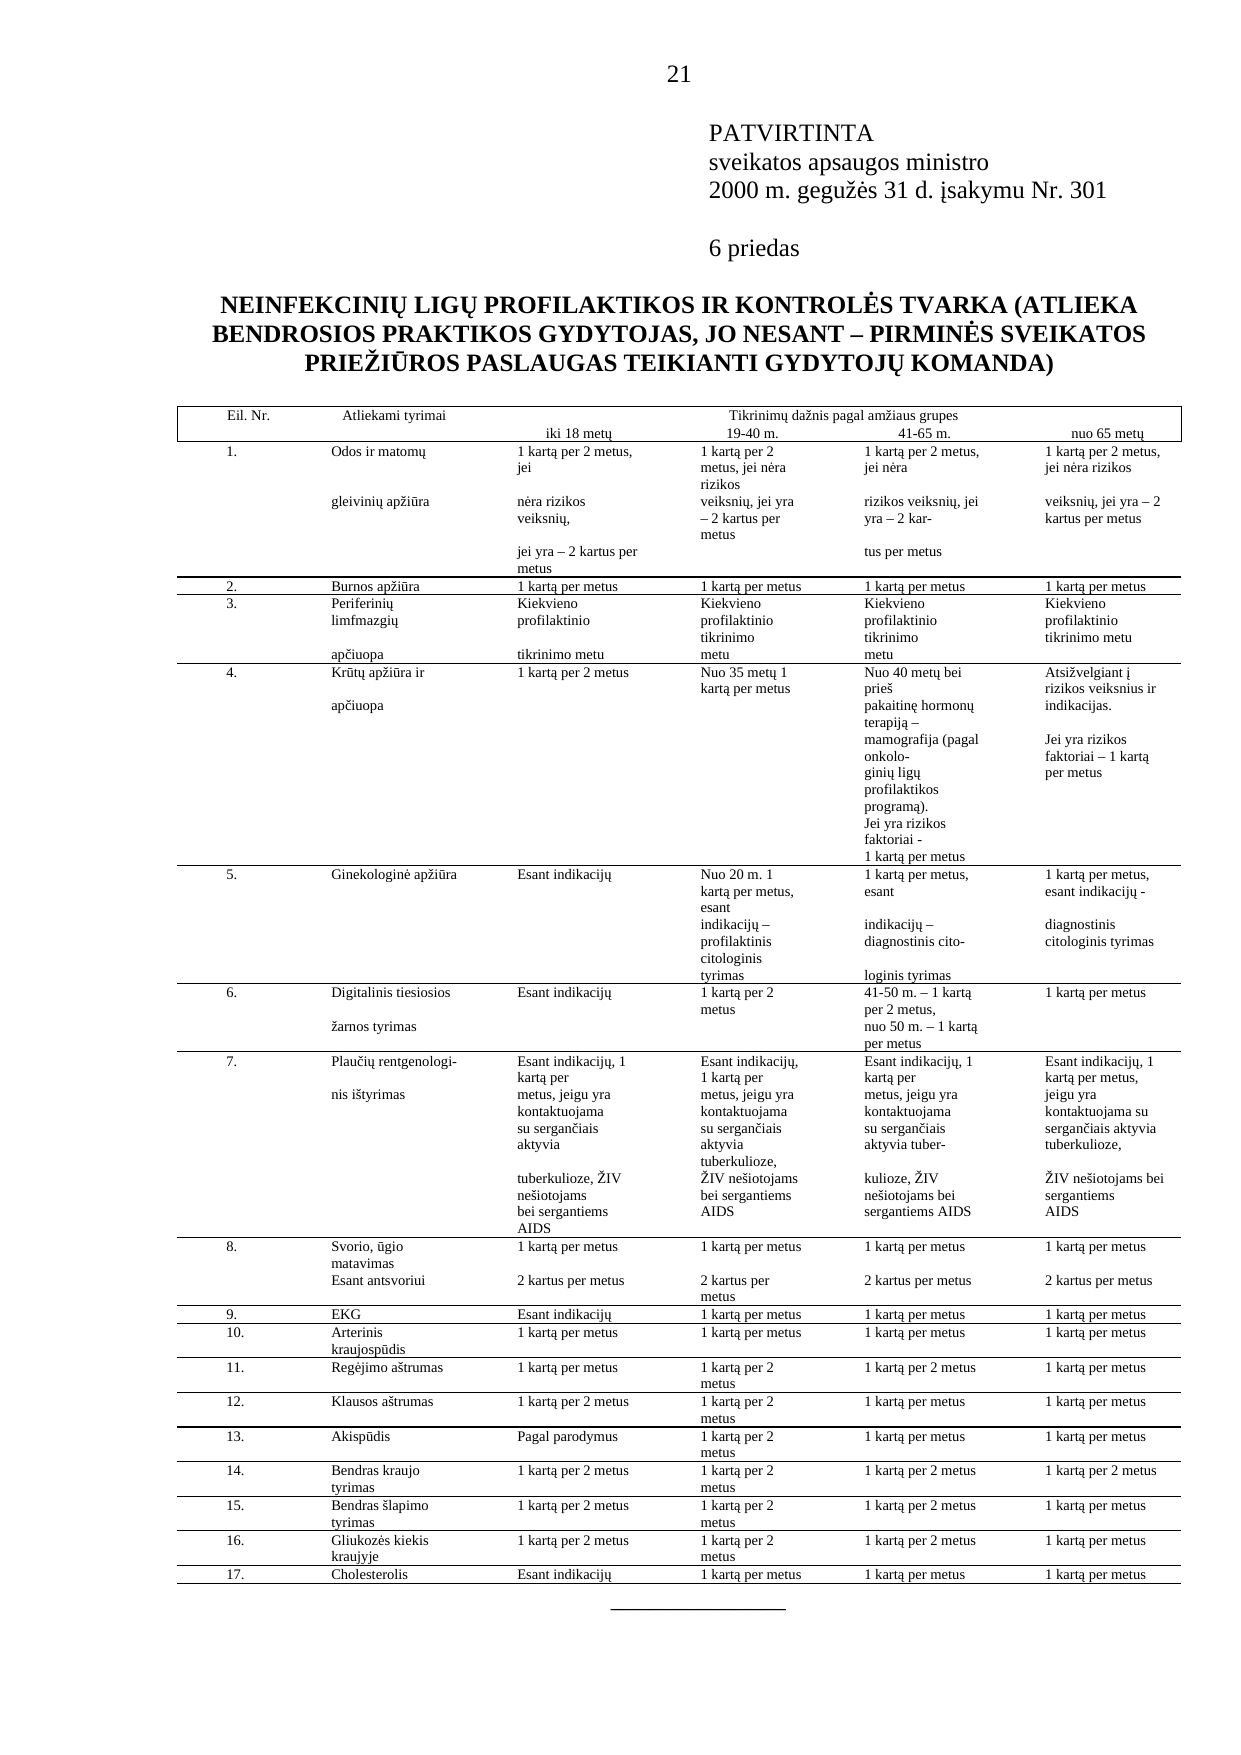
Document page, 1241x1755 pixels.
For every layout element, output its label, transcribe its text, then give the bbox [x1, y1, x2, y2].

table_cell [177, 764, 282, 798]
table_cell jei yra – 2 kartus per metus [468, 543, 652, 576]
table_cell 1 kartą per metus [996, 1566, 1181, 1583]
table_cell 1 kartą per metus [815, 1393, 996, 1426]
table_cell [996, 848, 1181, 865]
table_cell [177, 1018, 282, 1051]
table_cell 1 kartą per metus [815, 1566, 996, 1583]
table_cell 2. [177, 578, 282, 594]
table_cell nuo 50 m. – 1 kartą per metus [815, 1018, 996, 1051]
table_cell žarnos tyrimas [282, 1018, 468, 1051]
table_cell [282, 731, 468, 764]
table_cell 41-65 m. [815, 424, 996, 441]
table_cell [996, 798, 1181, 814]
table_cell matavimas [282, 1255, 468, 1271]
table_cell [177, 731, 282, 764]
table_cell per metus [996, 764, 1181, 798]
table_cell [468, 1255, 652, 1271]
table_cell Odos ir matomų [282, 442, 468, 493]
table_cell jeigu yra kontaktuojama su [996, 1086, 1181, 1119]
table_cell [177, 1271, 282, 1305]
table_cell 1 kartą per metus [996, 1393, 1181, 1426]
table_cell Klausos aštrumas [282, 1393, 468, 1426]
table_cell tus per metus [815, 543, 996, 576]
table_cell Kiekvieno profilaktinio tikrinimo [815, 595, 996, 646]
table_cell 1 kartą per 2 metus [815, 1531, 996, 1565]
table_cell [177, 798, 282, 814]
table_cell [177, 848, 282, 865]
table_cell bei sergantiems AIDS [468, 1203, 652, 1237]
table_cell [177, 1203, 282, 1237]
table_cell Bendras šlapimo tyrimas [282, 1497, 468, 1530]
table_cell [468, 731, 652, 764]
table_cell 1 kartą per metus [996, 1306, 1181, 1323]
table_cell [652, 731, 815, 764]
table_cell rizikos veiksnių, jei yra – 2 kar- [815, 493, 996, 543]
table_cell [282, 1119, 468, 1170]
table_cell Pagal parodymus [468, 1428, 652, 1461]
table_cell [177, 543, 282, 576]
table_cell 2 kartus per metus [468, 1271, 652, 1305]
table_cell [177, 646, 282, 662]
table_cell metus, jeigu yra kontaktuojama [652, 1086, 815, 1119]
table_cell 1 kartą per 2 metus [468, 664, 652, 697]
table_cell 1 kartą per metus [996, 1324, 1181, 1357]
table_cell Nuo 20 m. 1 kartą per metus, esant [652, 866, 815, 916]
table_cell nuo 65 metų [996, 424, 1181, 441]
table_cell [652, 1255, 815, 1271]
table_cell 1 kartą per metus [468, 1324, 652, 1357]
table_cell 3. [177, 595, 282, 646]
table_cell Arterinis kraujospūdis [282, 1324, 468, 1357]
table_cell [282, 916, 468, 966]
table_cell [652, 697, 815, 731]
table_cell 1 kartą per 2 metus [652, 1393, 815, 1426]
table_cell 1 kartą per metus, esant indikacijų - [996, 866, 1181, 916]
table_cell 1 kartą per metus [996, 1497, 1181, 1530]
table_cell Plaučių rentgenologi- [282, 1052, 468, 1086]
table_cell 1 kartą per metus [652, 1238, 815, 1254]
table_cell [652, 1018, 815, 1051]
table_cell 1 kartą per 2 metus [652, 1428, 815, 1461]
table_cell 19-40 m. [652, 424, 815, 441]
table_cell Kiekvieno profilaktinio tikrinimo [652, 595, 815, 646]
table_cell 1 kartą per metus [652, 1324, 815, 1357]
table_cell [652, 814, 815, 848]
table_cell 5. [177, 866, 282, 916]
table_cell 1 kartą per 2 metus [652, 1531, 815, 1565]
table_cell 12. [177, 1393, 282, 1426]
table_cell Kiekvieno profilaktinio [468, 595, 652, 646]
table_cell 1 kartą per 2 metus, jei nėra rizikos [996, 442, 1181, 493]
table_cell Akispūdis [282, 1428, 468, 1461]
table_cell [468, 764, 652, 798]
table_cell [996, 1018, 1181, 1051]
table_cell [177, 493, 282, 543]
table_cell nėra rizikos veiksnių, [468, 493, 652, 543]
table_cell 1 kartą per metus [996, 578, 1181, 594]
table_cell 1 kartą per 2 metus [652, 1358, 815, 1392]
table_cell [177, 966, 282, 983]
table_cell programą). [815, 798, 996, 814]
table_cell Esant indikacijų, 1 kartą per [652, 1052, 815, 1086]
table_cell Burnos apžiūra [282, 578, 468, 594]
table_cell Nuo 40 metų bei prieš [815, 664, 996, 697]
table_cell Bendras kraujo tyrimas [282, 1462, 468, 1496]
text ______________ [215, 1584, 1181, 1612]
table_cell mamografija (pagal onkolo- [815, 731, 996, 764]
table_cell 11. [177, 1358, 282, 1392]
table_cell 1 kartą per 2 metus [996, 1462, 1181, 1496]
table_header Atliekami tyrimai [282, 407, 468, 441]
table_cell [996, 1255, 1181, 1271]
table_cell 4. [177, 664, 282, 697]
table_cell [996, 543, 1181, 576]
table_cell 2 kartus per metus [815, 1271, 996, 1305]
table_cell Jei yra rizikos faktoriai – 1 kartą [996, 731, 1181, 764]
table_cell 1 kartą per metus [652, 1306, 815, 1323]
table_cell apčiuopa [282, 646, 468, 662]
table_header Eil. Nr. [178, 407, 282, 441]
table_cell [177, 814, 282, 848]
table_cell [282, 543, 468, 576]
table_cell iki 18 metų [468, 424, 652, 441]
table_cell Esant indikacijų, 1 kartą per [468, 1052, 652, 1086]
table_cell [468, 1018, 652, 1051]
table_cell 41-50 m. – 1 kartą per 2 metus, [815, 984, 996, 1018]
table_cell kulioze, ŽIV nešiotojams bei [815, 1170, 996, 1203]
table_cell pakaitinę hormonų terapiją – [815, 697, 996, 731]
table_cell gleivinių apžiūra [282, 493, 468, 543]
table_cell [282, 798, 468, 814]
table_cell Krūtų apžiūra ir [282, 664, 468, 697]
table_cell 1 kartą per 2 metus [468, 1393, 652, 1426]
table_cell metus, jeigu yra kontaktuojama [815, 1086, 996, 1119]
table_cell 1 kartą per metus, esant [815, 866, 996, 916]
table_cell 1 kartą per metus [996, 1428, 1181, 1461]
table_cell Atsižvelgiant į rizikos veiksnius ir [996, 664, 1181, 697]
table_cell [282, 966, 468, 983]
table_cell 1 kartą per 2 metus, jei nėra [815, 442, 996, 493]
table_cell AIDS [652, 1203, 815, 1237]
table_cell diagnostinis citologinis tyrimas [996, 916, 1181, 966]
table_cell 1 kartą per metus [468, 578, 652, 594]
table_cell 1 kartą per metus [996, 1238, 1181, 1254]
text PATVIRTINTA [709, 118, 1181, 147]
table_cell [468, 966, 652, 983]
table_cell ŽIV nešiotojams bei sergantiems [652, 1170, 815, 1203]
table_cell [282, 1170, 468, 1203]
table_cell 14. [177, 1462, 282, 1496]
table_cell [282, 764, 468, 798]
table_cell 1 kartą per metus [996, 1531, 1181, 1565]
table_cell 1 kartą per 2 metus [815, 1462, 996, 1496]
table_cell 1 kartą per metus [815, 578, 996, 594]
table_cell 1 kartą per 2 metus [468, 1497, 652, 1530]
table_cell Esant indikacijų [468, 866, 652, 916]
table_cell [652, 848, 815, 865]
table_cell sergančiais aktyvia tuberkulioze, [996, 1119, 1181, 1170]
table_cell 1 kartą per metus [996, 1358, 1181, 1392]
table_cell nis ištyrimas [282, 1086, 468, 1119]
table_cell 10. [177, 1324, 282, 1357]
table_cell 1 kartą per 2 metus, jei [468, 442, 652, 493]
table_cell 1 kartą per metus [815, 1306, 996, 1323]
table_cell 1 kartą per 2 metus [652, 1462, 815, 1496]
table_cell Gliukozės kiekis kraujyje [282, 1531, 468, 1565]
text sveikatos apsaugos ministro [709, 147, 1181, 176]
table_cell Esant antsvoriui [282, 1271, 468, 1305]
table_cell [468, 848, 652, 865]
table_cell 16. [177, 1531, 282, 1565]
table_cell [177, 1255, 282, 1271]
table_cell Cholesterolis [282, 1566, 468, 1583]
table_cell 2 kartus per metus [652, 1271, 815, 1305]
table_cell 1 kartą per 2 metus [468, 1531, 652, 1565]
table_cell 9. [177, 1306, 282, 1323]
table_cell 6. [177, 984, 282, 1018]
table_cell [177, 1119, 282, 1170]
table_cell Ginekologinė apžiūra [282, 866, 468, 916]
table_cell 1 kartą per 2 metus [652, 1497, 815, 1530]
table_cell 17. [177, 1566, 282, 1583]
table_cell [996, 646, 1181, 662]
table_cell [177, 697, 282, 731]
text 2000 m. gegužės 31 d. įsakymu Nr. 301 [709, 176, 1181, 204]
table_cell [815, 1255, 996, 1271]
table_cell 1 kartą per 2 metus [815, 1358, 996, 1392]
table_cell [468, 916, 652, 966]
table_cell su sergančiais aktyvia tuberkulioze, [652, 1119, 815, 1170]
table_cell [652, 764, 815, 798]
table_cell loginis tyrimas [815, 966, 996, 983]
table_cell Esant indikacijų, 1 kartą per [815, 1052, 996, 1086]
table_cell metu [815, 646, 996, 662]
table_cell Esant indikacijų [468, 984, 652, 1018]
table_cell Periferinių limfmazgių [282, 595, 468, 646]
table_cell 15. [177, 1497, 282, 1530]
table_cell 1 kartą per 2 metus [652, 984, 815, 1018]
table_cell su sergančiais aktyvia [468, 1119, 652, 1170]
table_cell 2 kartus per metus [996, 1271, 1181, 1305]
table_cell Svorio, ūgio [282, 1238, 468, 1254]
table_cell 1 kartą per metus [652, 1566, 815, 1583]
text NEINFEKCINIŲ LIGŲ PROFILAKTIKOS IR KONTROLĖS TVARKA (ATLIEKA BENDROSIOS PRAKTIKOS GYDYTOJAS, JO NESANT – PIRMINĖS SVEIKATOS PRIEŽIŪROS PASLAUGAS TEIKIANTI GYDYTOJŲ KOMANDA) [177, 291, 1181, 377]
table_cell ginių ligų profilaktikos [815, 764, 996, 798]
table_cell indikacijų – profilaktinis citologinis [652, 916, 815, 966]
table_cell 1 kartą per metus [815, 848, 996, 865]
table_cell [282, 848, 468, 865]
table_cell 1 kartą per metus [815, 1428, 996, 1461]
table_cell 1 kartą per 2 metus, jei nėra rizikos [652, 442, 815, 493]
table_cell AIDS [996, 1203, 1181, 1237]
table_cell [996, 814, 1181, 848]
table_cell metus, jeigu yra kontaktuojama [468, 1086, 652, 1119]
table_cell [177, 1170, 282, 1203]
table_cell sergantiems AIDS [815, 1203, 996, 1237]
table_cell 1 kartą per metus [815, 1238, 996, 1254]
table_cell 1 kartą per 2 metus [815, 1497, 996, 1530]
table_cell 1 kartą per metus [996, 984, 1181, 1018]
table_cell Jei yra rizikos faktoriai - [815, 814, 996, 848]
table_cell [652, 798, 815, 814]
table_cell 1 kartą per metus [468, 1358, 652, 1392]
table_cell tuberkulioze, ŽIV nešiotojams [468, 1170, 652, 1203]
table_cell 1 kartą per 2 metus [468, 1462, 652, 1496]
table_cell indikacijų – diagnostinis cito- [815, 916, 996, 966]
table_cell 8. [177, 1238, 282, 1254]
table_cell 1 kartą per metus [815, 1324, 996, 1357]
table_cell Kiekvieno profilaktinio tikrinimo metu [996, 595, 1181, 646]
table_cell 1. [177, 442, 282, 493]
table_cell veiksnių, jei yra – 2 kartus per metus [996, 493, 1181, 543]
table_cell [996, 966, 1181, 983]
table_cell [282, 1203, 468, 1237]
table_cell [177, 1086, 282, 1119]
table_cell veiksnių, jei yra – 2 kartus per metus [652, 493, 815, 543]
table_cell [282, 814, 468, 848]
table_cell ŽIV nešiotojams bei sergantiems [996, 1170, 1181, 1203]
table_cell [177, 916, 282, 966]
table_cell Esant indikacijų [468, 1306, 652, 1323]
table_cell 7. [177, 1052, 282, 1086]
table_cell [652, 543, 815, 576]
table_header Tikrinimų dažnis pagal amžiaus grupes [468, 407, 1181, 423]
table_cell indikacijas. [996, 697, 1181, 731]
table_cell Digitalinis tiesiosios [282, 984, 468, 1018]
table_cell Esant indikacijų, 1 kartą per metus, [996, 1052, 1181, 1086]
table_cell Esant indikacijų [468, 1566, 652, 1583]
table_cell [468, 697, 652, 731]
table_cell 1 kartą per metus [652, 578, 815, 594]
table_cell Regėjimo aštrumas [282, 1358, 468, 1392]
table_cell EKG [282, 1306, 468, 1323]
table_cell [468, 798, 652, 814]
table_cell tikrinimo metu [468, 646, 652, 662]
table_cell 13. [177, 1428, 282, 1461]
table_cell metu [652, 646, 815, 662]
table_cell apčiuopa [282, 697, 468, 731]
text 6 priedas [709, 233, 1181, 262]
table_cell [468, 814, 652, 848]
table_cell Nuo 35 metų 1 kartą per metus [652, 664, 815, 697]
table_cell tyrimas [652, 966, 815, 983]
table_cell 1 kartą per metus [468, 1238, 652, 1254]
table_cell su sergančiais aktyvia tuber- [815, 1119, 996, 1170]
